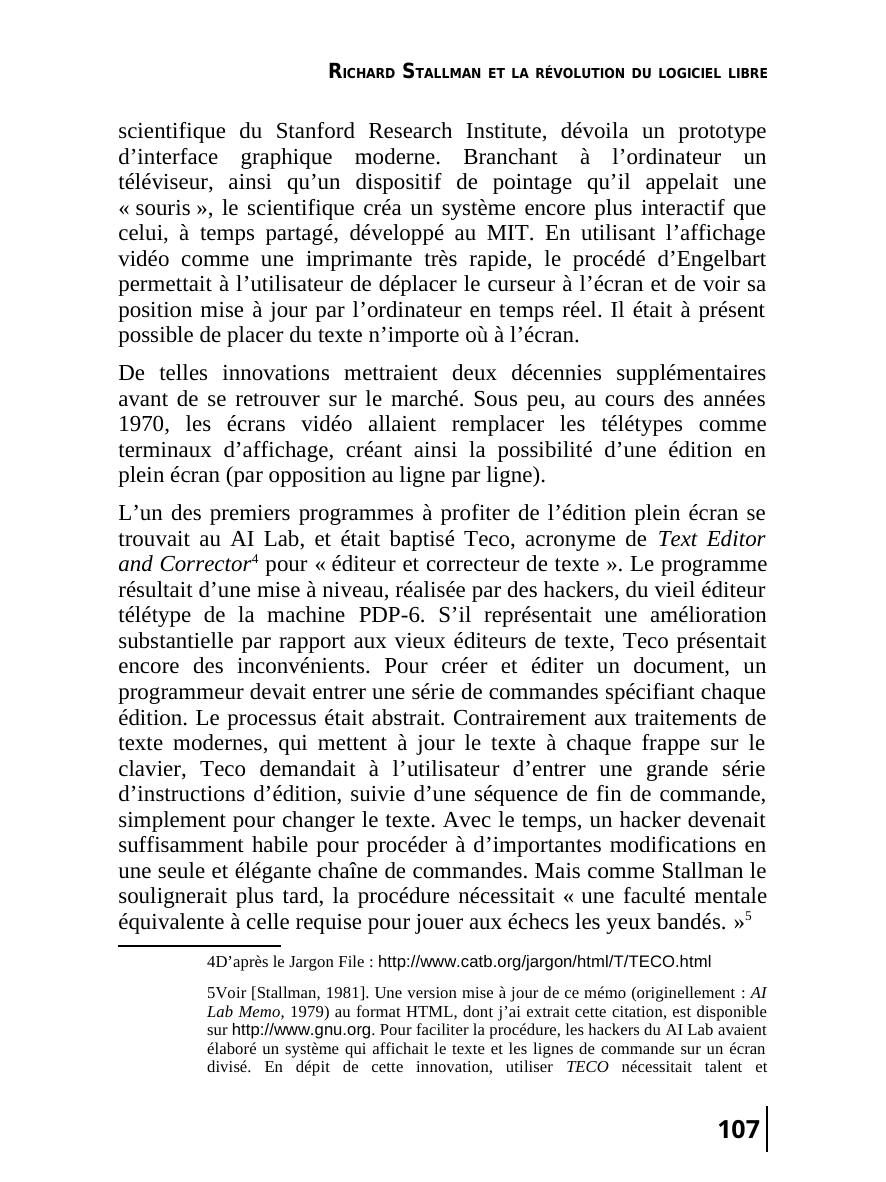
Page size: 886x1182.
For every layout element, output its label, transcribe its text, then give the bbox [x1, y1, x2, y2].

text D’après le Jargon File : http://www.catb.org/jargon/html/T/TECO.html [207, 952, 768, 971]
text L’un des premiers programmes à profiter de l’édition plein écran se trouvait au AI Lab, et était baptisé Teco, acronyme de Text Editor and Corrector pour « éditeur et correcteur de texte ». Le programme résultait d’une mise à niveau, réalisée par des hackers, du vieil éditeur télétype de la machine PDP-6. S’il représentait une amélioration substantielle par rapport aux vieux éditeurs de texte, Teco présentait encore des inconvénients. Pour créer et éditer un document, un programmeur devait entrer une série de commandes spécifiant chaque édition. Le processus était abstrait. Contrairement aux traitements de texte modernes, qui mettent à jour le texte à chaque frappe sur le clavier, Teco demandait à l’utilisateur d’entrer une grande série d’instructions d’édition, suivie d’une séquence de fin de commande, simplement pour changer le texte. Avec le temps, un hacker devenait suffisamment habile pour procéder à d’importantes modifications en une seule et élégante chaîne de commandes. Mais comme Stallman le soulignerait plus tard, la procédure nécessitait « une faculté mentale équivalente à celle requise pour jouer aux échecs les yeux bandés. » [118, 500, 768, 934]
text scientifique du Stanford Research Institute, dévoila un prototype d’interface graphique moderne. Branchant à l’ordinateur un téléviseur, ainsi qu’un dispositif de pointage qu’il appelait une « souris », le scientifique créa un système encore plus interactif que celui, à temps partagé, développé au MIT. En utilisant l’affichage vidéo comme une imprimante très rapide, le procédé d’Engelbart permettait à l’utilisateur de déplacer le curseur à l’écran et de voir sa position mise à jour par l’ordinateur en temps réel. Il était à présent possible de placer du texte n’importe où à l’écran. [118, 118, 768, 348]
text De telles innovations mettraient deux décennies supplémentaires avant de se retrouver sur le marché. Sous peu, au cours des années 1970, les écrans vidéo allaient remplacer les télétypes comme terminaux d’affichage, créant ainsi la possibilité d’une édition en plein écran (par opposition au ligne par ligne). [118, 360, 768, 488]
text Voir [Stallman, 1981]. Une version mise à jour de ce mémo (originellement : AI Lab Memo, 1979) au format HTML, dont j’ai extrait cette citation, est disponible sur http://www.gnu.org. Pour faciliter la procédure, les hackers du AI Lab avaient élaboré un système qui affichait le texte et les lignes de commande sur un écran divisé. En dépit de cette innovation, utiliser TECO nécessitait talent et [207, 983, 768, 1076]
